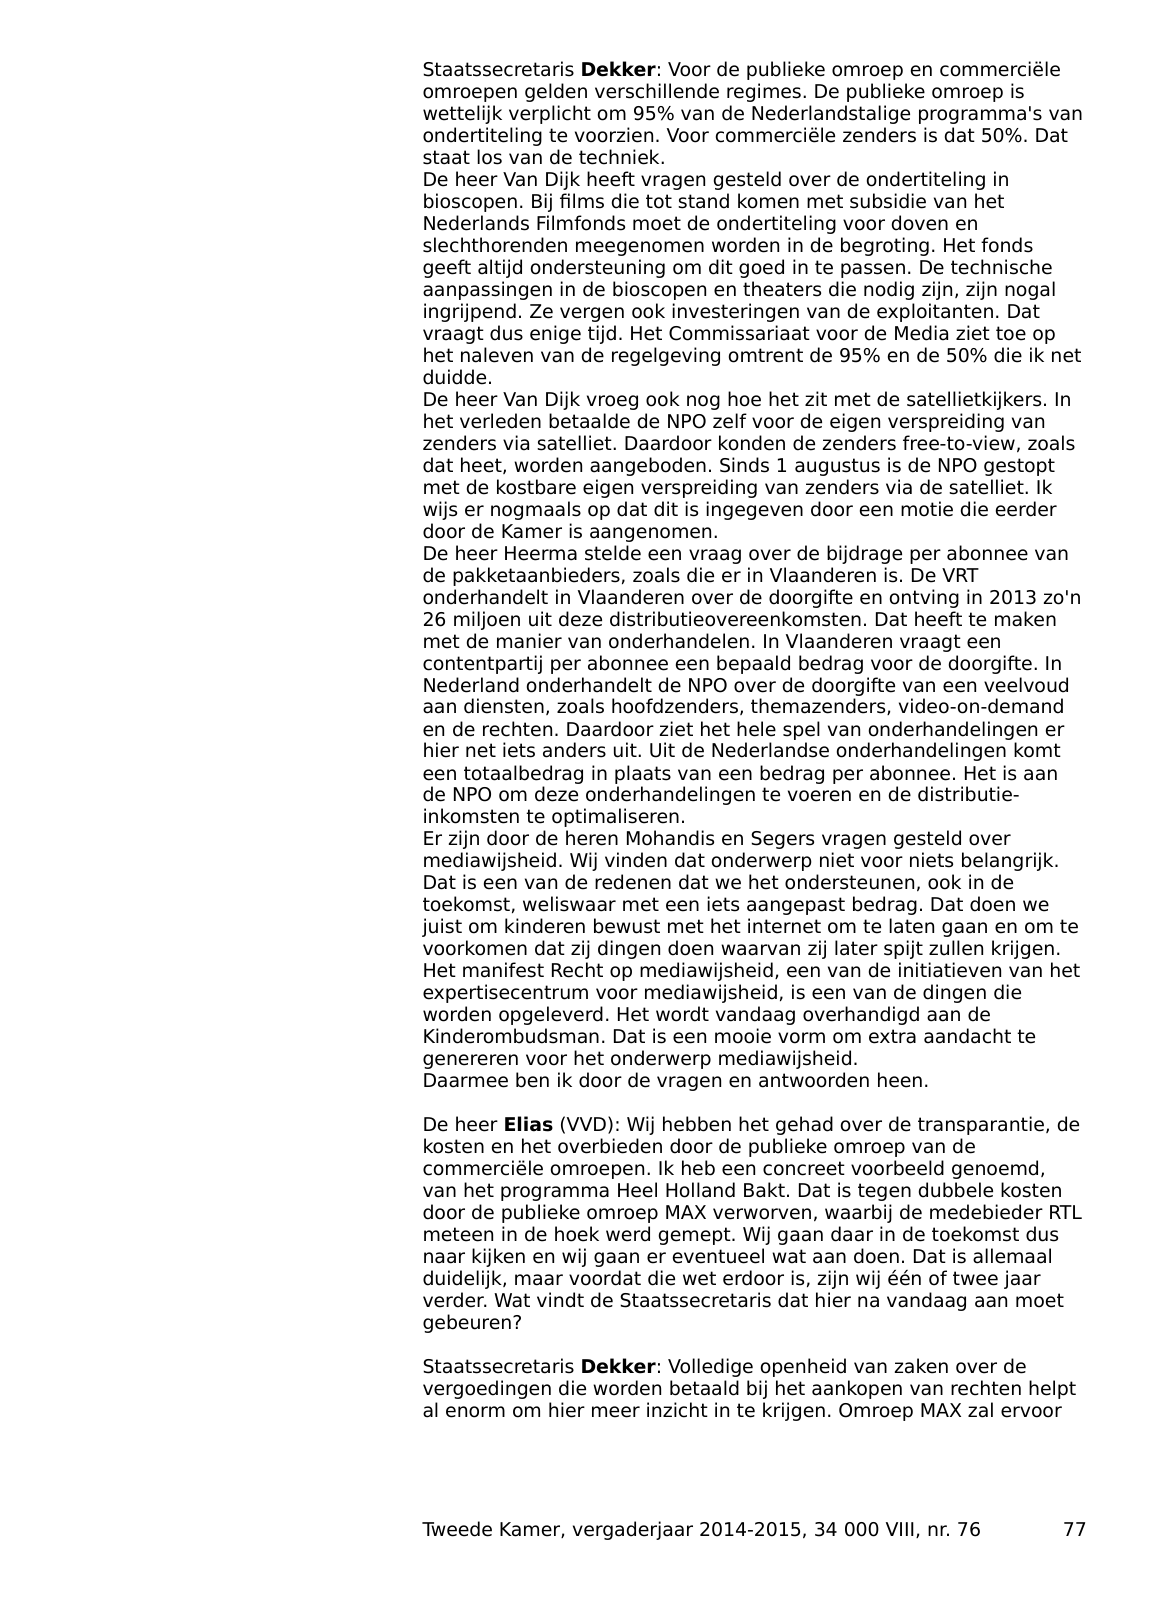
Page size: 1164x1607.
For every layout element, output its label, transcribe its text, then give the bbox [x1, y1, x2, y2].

text De heer Heerma stelde een vraag over de bijdrage per abonnee van de pakketaanbieders, zoals die er in Vlaanderen is. De VRT onderhandelt in Vlaanderen over de doorgifte en ontving in 2013 zo'n 26 miljoen uit deze distributieovereenkomsten. Dat heeft te maken met de manier van onderhandelen. In Vlaanderen vraagt een contentpartij per abonnee een bepaald bedrag voor de doorgifte. In Nederland onderhandelt de NPO over de doorgifte van een veelvoud aan diensten, zoals hoofdzenders, themazenders, video-on-demand en de rechten. Daardoor ziet het hele spel van onderhandelingen er hier net iets anders uit. Uit de Nederlandse onderhandelingen komt een totaalbedrag in plaats van een bedrag per abonnee. Het is aan de NPO om deze onderhandelingen te voeren en de distributie-inkomsten te optimaliseren. [422, 543, 1087, 828]
text Daarmee ben ik door de vragen en antwoorden heen. [422, 1070, 1087, 1092]
text Staatssecretaris Dekker: Volledige openheid van zaken over de vergoedingen die worden betaald bij het aankopen van rechten helpt al enorm om hier meer inzicht in te krijgen. Omroep MAX zal ervoor [422, 1356, 1087, 1422]
text Staatssecretaris Dekker: Voor de publieke omroep en commerciële omroepen gelden verschillende regimes. De publieke omroep is wettelijk verplicht om 95% van de Nederlandstalige programma's van ondertiteling te voorzien. Voor commerciële zenders is dat 50%. Dat staat los van de techniek. [422, 59, 1087, 169]
text De heer Van Dijk heeft vragen gesteld over de ondertiteling in bioscopen. Bij films die tot stand komen met subsidie van het Nederlands Filmfonds moet de ondertiteling voor doven en slechthorenden meegenomen worden in de begroting. Het fonds geeft altijd ondersteuning om dit goed in te passen. De technische aanpassingen in de bioscopen en theaters die nodig zijn, zijn nogal ingrijpend. Ze vergen ook investeringen van de exploitanten. Dat vraagt dus enige tijd. Het Commissariaat voor de Media ziet toe op het naleven van de regelgeving omtrent de 95% en de 50% die ik net duidde. [422, 169, 1087, 389]
text De heer Elias (VVD): Wij hebben het gehad over de transparantie, de kosten en het overbieden door de publieke omroep van de commerciële omroepen. Ik heb een concreet voorbeeld genoemd, van het programma Heel Holland Bakt. Dat is tegen dubbele kosten door de publieke omroep MAX verworven, waarbij de medebieder RTL meteen in de hoek werd gemept. Wij gaan daar in de toekomst dus naar kijken en wij gaan er eventueel wat aan doen. Dat is allemaal duidelijk, maar voordat die wet erdoor is, zijn wij één of twee jaar verder. Wat vindt de Staatssecretaris dat hier na vandaag aan moet gebeuren? [422, 1114, 1087, 1334]
text Er zijn door de heren Mohandis en Segers vragen gesteld over mediawijsheid. Wij vinden dat onderwerp niet voor niets belangrijk. Dat is een van de redenen dat we het ondersteunen, ook in de toekomst, weliswaar met een iets aangepast bedrag. Dat doen we juist om kinderen bewust met het internet om te laten gaan en om te voorkomen dat zij dingen doen waarvan zij later spijt zullen krijgen. Het manifest Recht op mediawijsheid, een van de initiatieven van het expertisecentrum voor mediawijsheid, is een van de dingen die worden opgeleverd. Het wordt vandaag overhandigd aan de Kinderombudsman. Dat is een mooie vorm om extra aandacht te genereren voor het onderwerp mediawijsheid. [422, 828, 1087, 1070]
text De heer Van Dijk vroeg ook nog hoe het zit met de satellietkijkers. In het verleden betaalde de NPO zelf voor de eigen verspreiding van zenders via satelliet. Daardoor konden de zenders free-to-view, zoals dat heet, worden aangeboden. Sinds 1 augustus is de NPO gestopt met de kostbare eigen verspreiding van zenders via de satelliet. Ik wijs er nogmaals op dat dit is ingegeven door een motie die eerder door de Kamer is aangenomen. [422, 389, 1087, 543]
